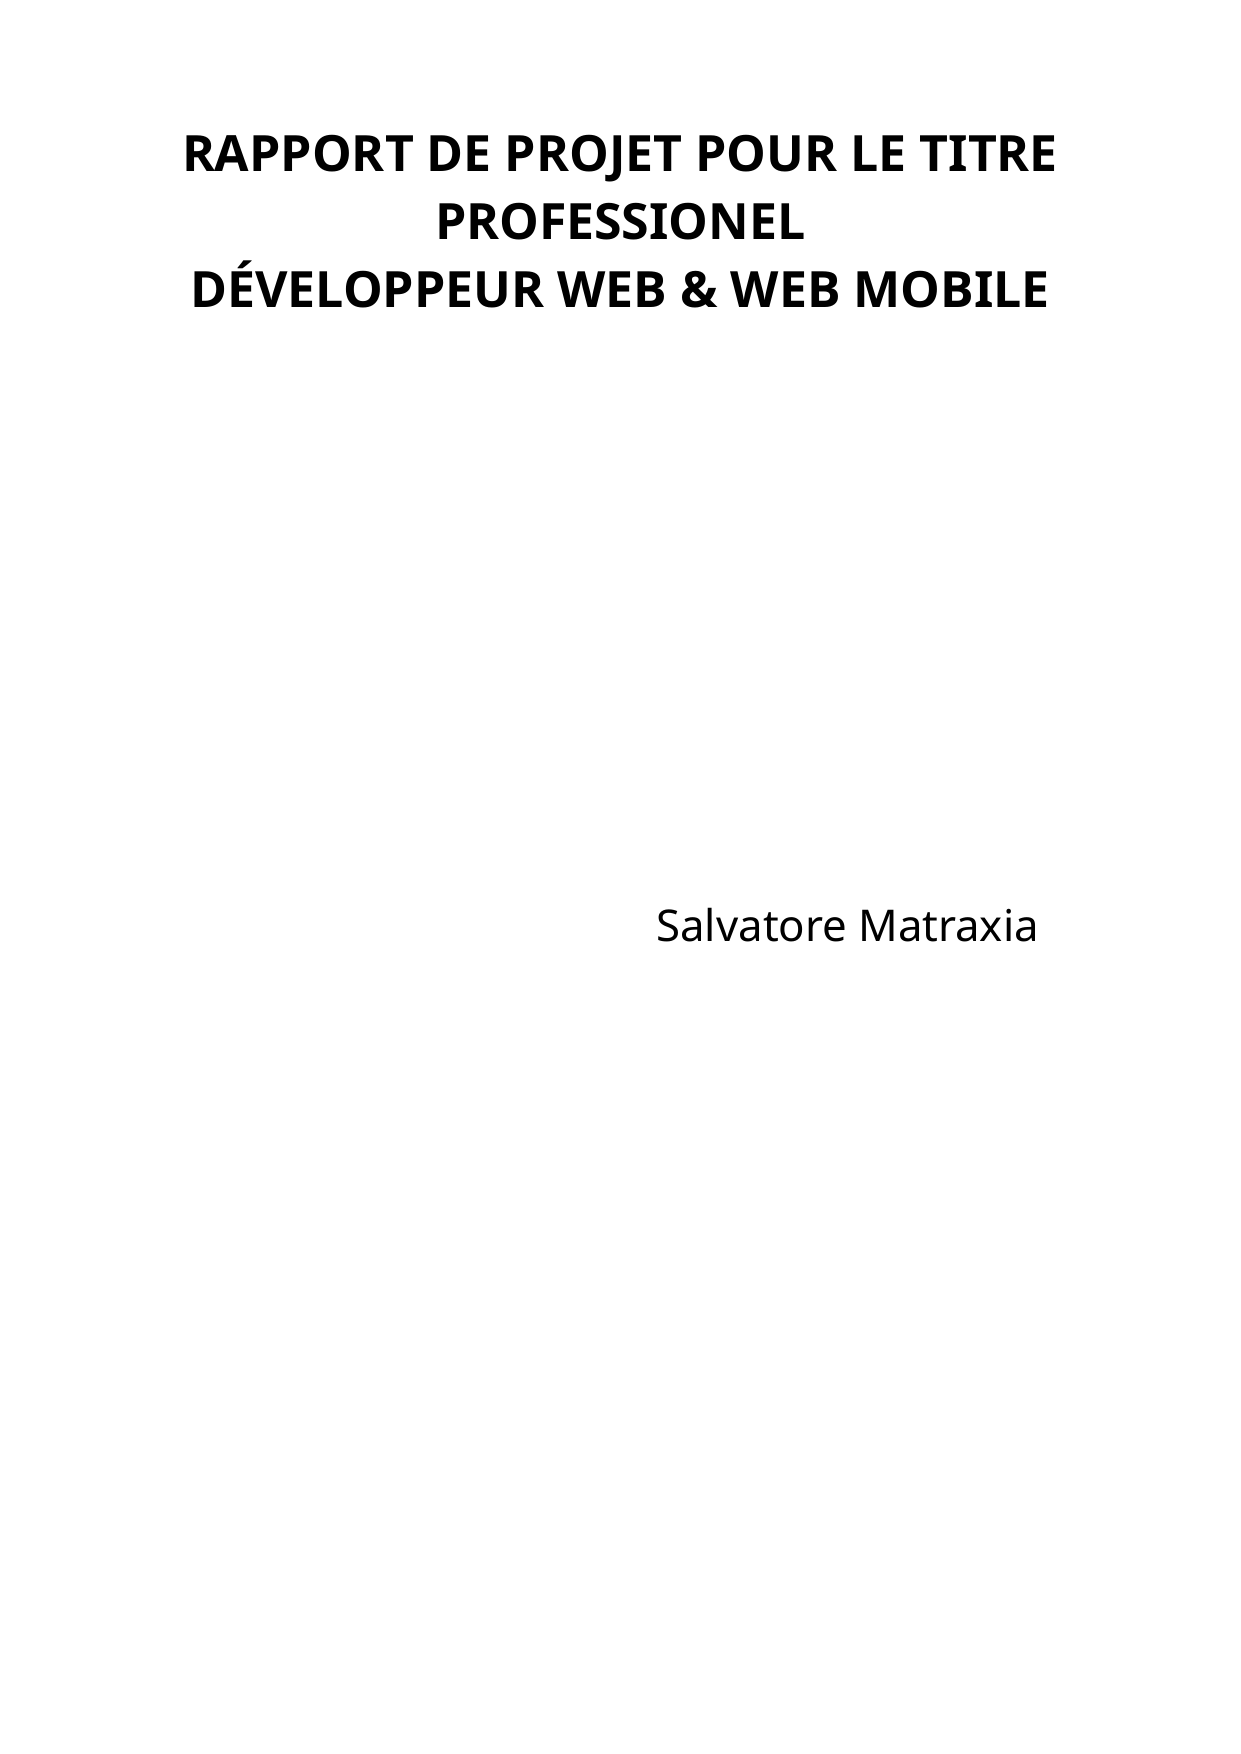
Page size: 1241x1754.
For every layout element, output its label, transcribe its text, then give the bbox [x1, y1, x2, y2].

subtitle Salvatore Matraxia [118, 888, 1122, 956]
subtitle RAPPORT DE PROJET POUR LE TITRE PROFESSIONEL DÉVELOPPEUR WEB & WEB MOBILE [118, 118, 1122, 322]
